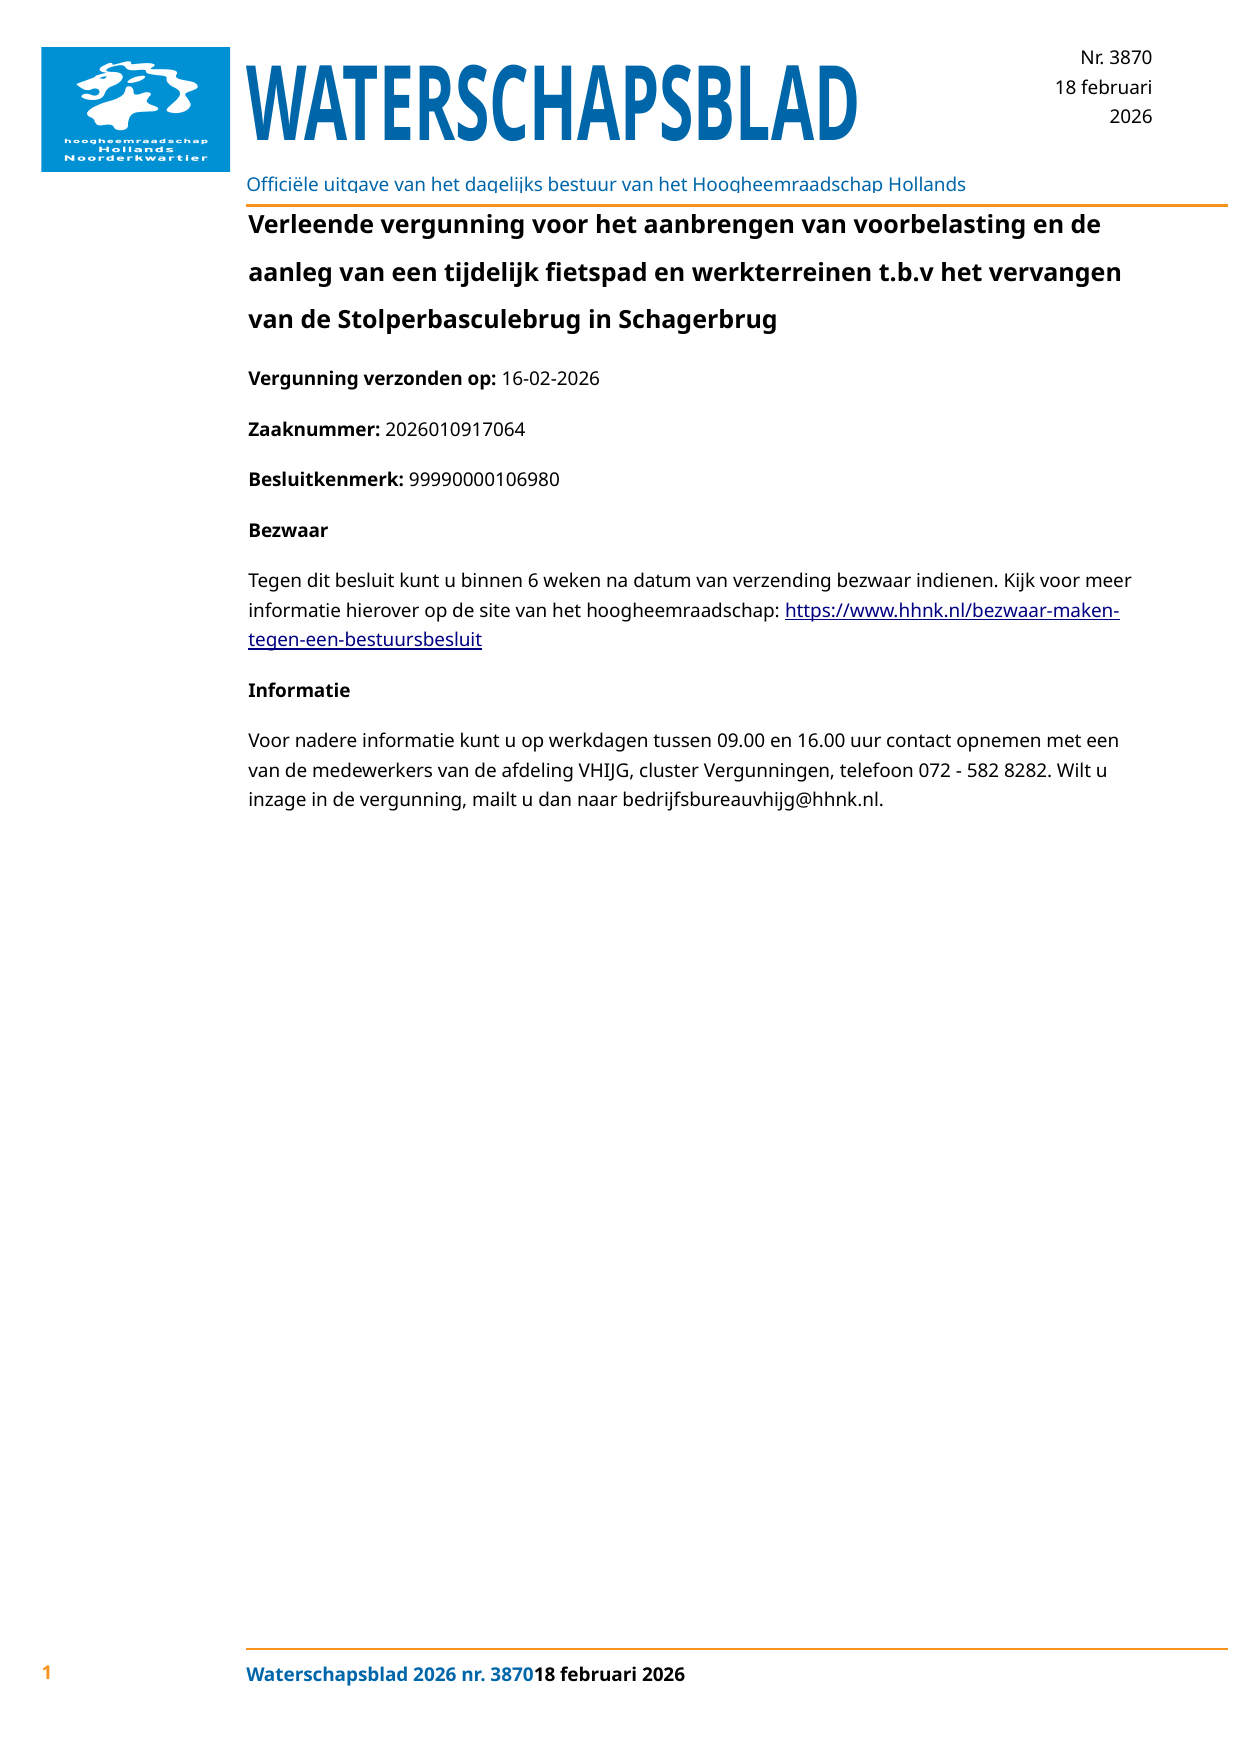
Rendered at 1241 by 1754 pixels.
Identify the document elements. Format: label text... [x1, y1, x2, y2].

text Tegen dit besluit kunt u binnen 6 weken na datum van verzending bezwaar indienen. Kijk voor meer informatie hierover op de site van het hoogheemraadschap: https://www.hhnk.nl/bezwaar-maken-tegen-een-bestuursbesluit [248, 567, 1152, 652]
picture [118, 62, 197, 112]
text Voor nadere informatie kunt u op werkdagen tussen 09.00 en 16.00 uur contact opnemen met een van de medewerkers van de afdeling VHIJG, cluster Vergunningen, telefoon 072 - 582 8282. Wilt u inzage in de vergunning, mailt u dan naar bedrijfsbureauvhijg@hhnk.nl. [248, 727, 1152, 812]
text Besluitkenmerk: 99990000106980 [248, 466, 1152, 492]
text Bezwaar [248, 517, 1152, 542]
text Zaaknummer: 2026010917064 [248, 416, 1152, 442]
picture [78, 64, 122, 99]
picture [88, 87, 157, 130]
picture [129, 76, 144, 82]
text Vergunning verzonden op: 16-02-2026 [248, 366, 1152, 391]
text Informatie [248, 677, 1152, 702]
text Verleende vergunning voor het aanbrengen van voorbelasting en de aanleg van een tijdelijk fietspad en werkterreinen t.b.v het vervangen van de Stolperbasculebrug in Schagerbrug [248, 207, 1152, 336]
